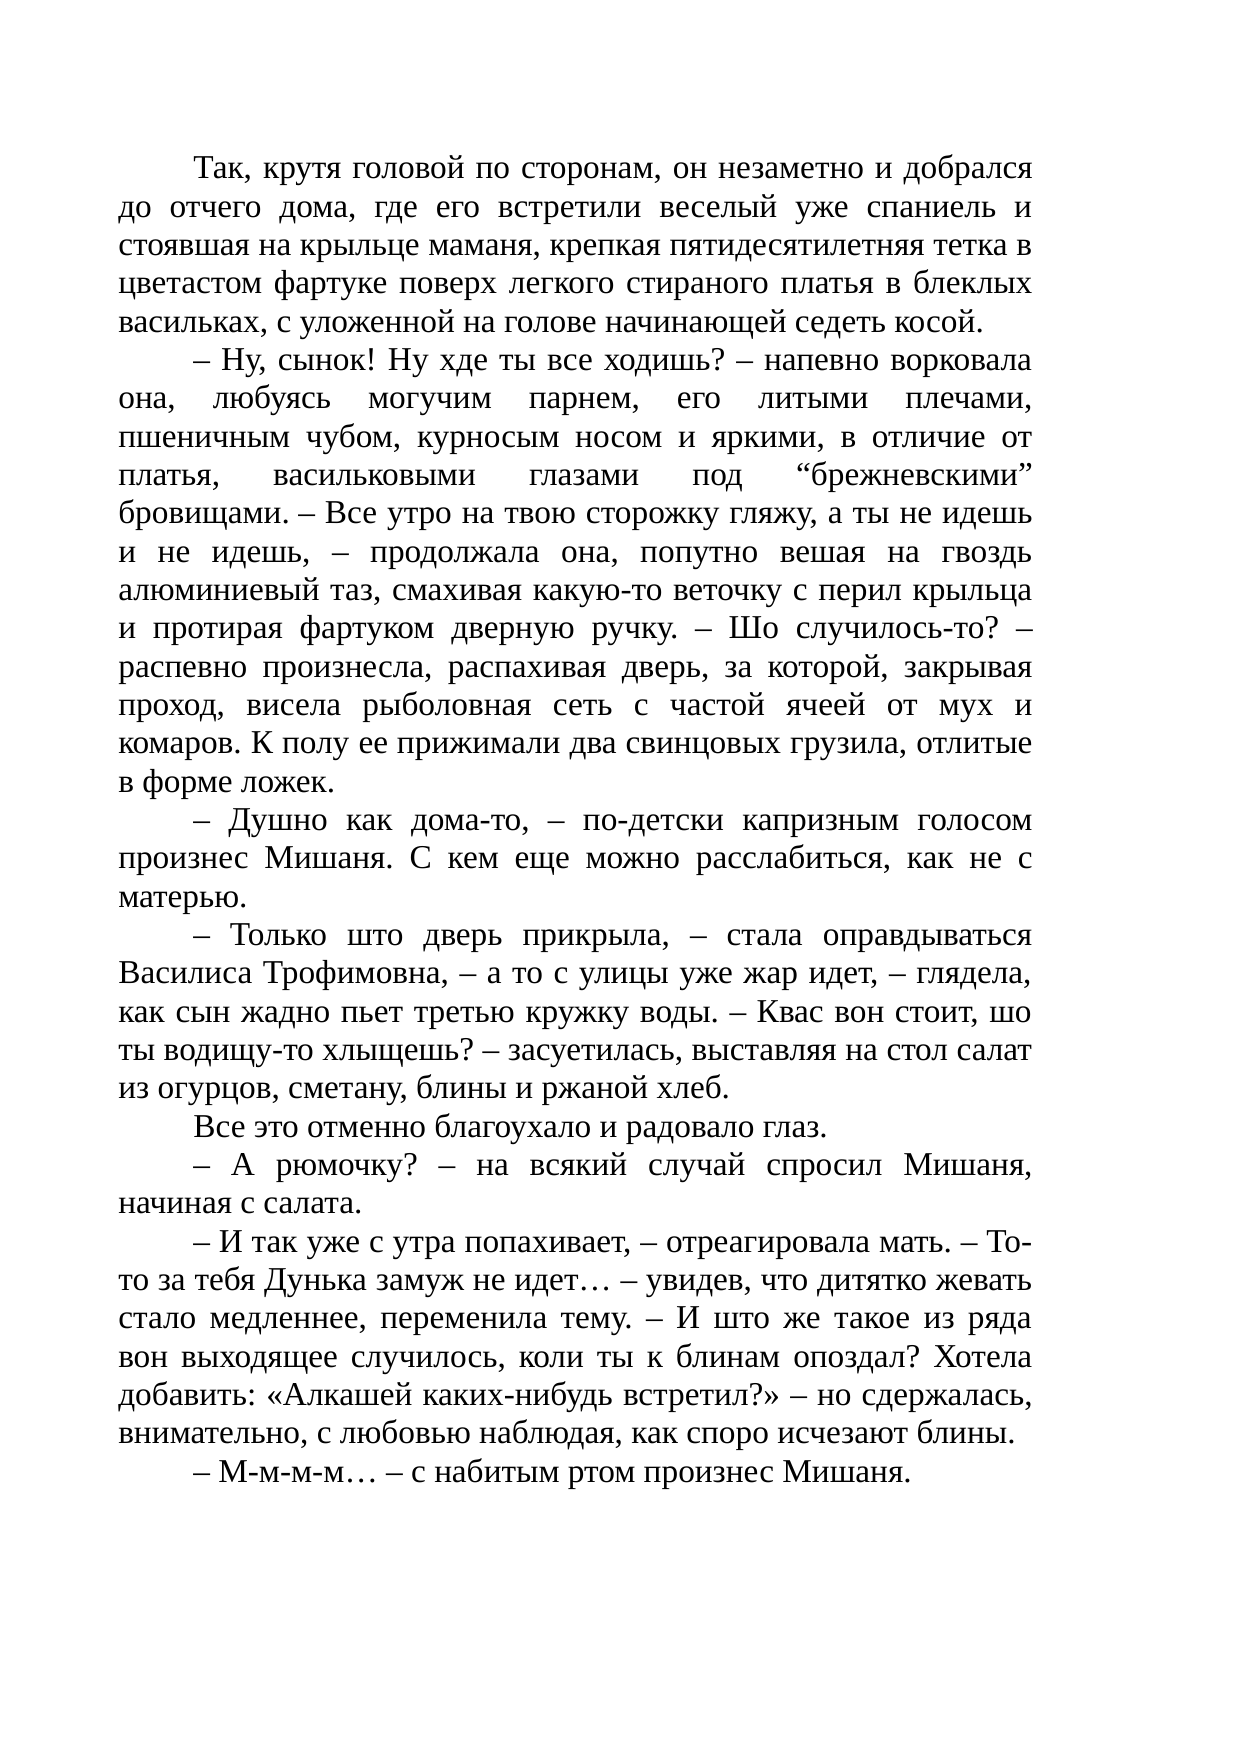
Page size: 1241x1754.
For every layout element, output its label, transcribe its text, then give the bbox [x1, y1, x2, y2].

subtitle – А рюмочку? – на всякий случай спросил Мишаня, начиная с салата. [118, 1144, 1033, 1221]
subtitle Все это отменно благоухало и радовало глаз. [118, 1106, 1033, 1144]
subtitle – М-м-м-м… – с набитым ртом произнес Мишаня. [118, 1451, 1033, 1489]
subtitle – Только што дверь прикрыла, – стала оправдываться Василиса Трофимовна, – а то с улицы уже жар идет, – глядела, как сын жадно пьет третью кружку воды. – Квас вон стоит, шо ты водищу-то хлыщешь? – засуетилась, выставляя на стол салат из огурцов, сметану, блины и ржаной хлеб. [118, 914, 1033, 1106]
subtitle – Душно как дома-то, – по-детски капризным голосом произнес Мишаня. С кем еще можно расслабиться, как не с матерью. [118, 799, 1033, 914]
subtitle – Ну, сынок! Ну хде ты все ходишь? – напевно ворковала она, любуясь могучим парнем, его литыми плечами, пшеничным чубом, курносым носом и яркими, в отличие от платья, васильковыми глазами под “брежневскими” бровищами. – Все утро на твою сторожку гляжу, а ты не идешь и не идешь, – продолжала она, попутно вешая на гвоздь алюминиевый таз, смахивая какую-то веточку с перил крыльца и протирая фартуком дверную ручку. – Шо случилось-то? – распевно произнесла, распахивая дверь, за которой, закрывая проход, висела рыболовная сеть с частой ячеей от мух и комаров. К полу ее прижимали два свинцовых грузила, отлитые в форме ложек. [118, 339, 1033, 799]
subtitle Так, крутя головой по сторонам, он незаметно и добрался до отчего дома, где его встретили веселый уже спаниель и стоявшая на крыльце маманя, крепкая пятидесятилетняя тетка в цветастом фартуке поверх легкого стираного платья в блеклых васильках, с уложенной на голове начинающей седеть косой. [118, 148, 1033, 339]
subtitle – И так уже с утра попахивает, – отреагировала мать. – То-то за тебя Дунька замуж не идет… – увидев, что дитятко жевать стало медленнее, переменила тему. – И што же такое из ряда вон выходящее случилось, коли ты к блинам опоздал? Хотела добавить: «Алкашей каких-нибудь встретил?» – но сдержалась, внимательно, с любовью наблюдая, как споро исчезают блины. [118, 1221, 1033, 1451]
